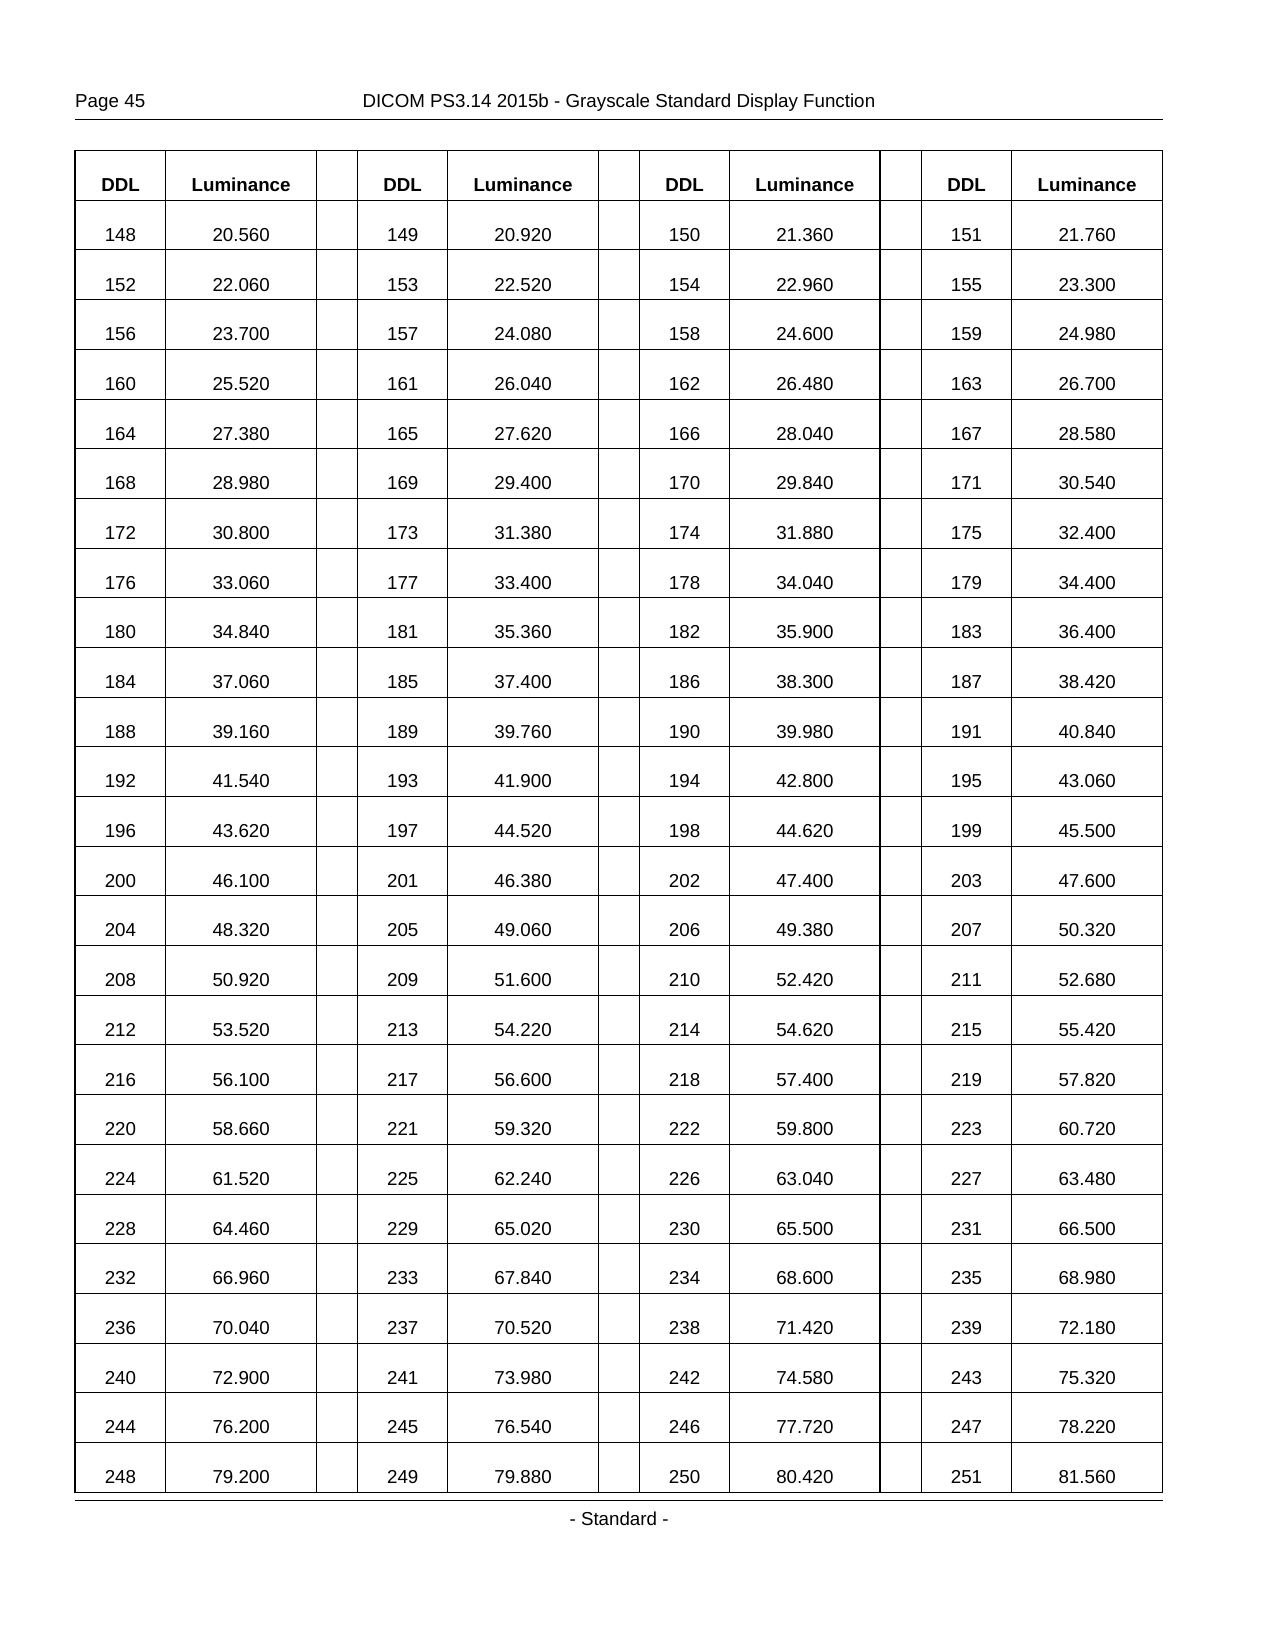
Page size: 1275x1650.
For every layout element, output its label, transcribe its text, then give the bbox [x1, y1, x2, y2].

table_cell [599, 499, 639, 547]
table_cell 43.060 [1012, 747, 1162, 796]
table_cell 57.820 [1012, 1045, 1162, 1094]
table_cell [317, 400, 357, 448]
table_cell 250 [640, 1443, 729, 1492]
table_cell 249 [358, 1443, 447, 1492]
table_cell 65.020 [448, 1195, 598, 1243]
table_cell [317, 797, 357, 846]
table_cell 26.040 [448, 350, 598, 398]
table_cell 232 [76, 1244, 165, 1293]
table_cell 34.400 [1012, 549, 1162, 597]
table_cell 154 [640, 250, 729, 299]
table_cell [599, 698, 639, 746]
table_cell 216 [76, 1045, 165, 1094]
table_cell 188 [76, 698, 165, 746]
table_cell 221 [358, 1095, 447, 1144]
table_cell [881, 747, 921, 796]
table_cell 220 [76, 1095, 165, 1144]
table_cell 32.400 [1012, 499, 1162, 547]
table_cell 208 [76, 946, 165, 995]
table_cell [881, 1344, 921, 1392]
table_header DDL [922, 151, 1011, 200]
table_cell [317, 946, 357, 995]
table_cell [599, 1294, 639, 1342]
table_cell [881, 499, 921, 547]
table_cell 183 [922, 598, 1011, 647]
table_cell 167 [922, 400, 1011, 448]
table_cell 170 [640, 449, 729, 498]
table_cell [881, 300, 921, 349]
table_cell 71.420 [730, 1294, 879, 1342]
table_cell 42.800 [730, 747, 879, 796]
table_cell [317, 1443, 357, 1492]
table_cell 157 [358, 300, 447, 349]
table_cell 56.600 [448, 1045, 598, 1094]
table_cell 34.040 [730, 549, 879, 597]
table_cell 194 [640, 747, 729, 796]
table_cell 31.880 [730, 499, 879, 547]
table_cell 186 [640, 648, 729, 697]
table_cell [599, 1045, 639, 1094]
table_cell 180 [76, 598, 165, 647]
table_cell 57.400 [730, 1045, 879, 1094]
table_cell 165 [358, 400, 447, 448]
table_cell 192 [76, 747, 165, 796]
table_cell 235 [922, 1244, 1011, 1293]
table_cell 45.500 [1012, 797, 1162, 846]
table_cell [881, 201, 921, 249]
table_cell 31.380 [448, 499, 598, 547]
table_cell 47.400 [730, 847, 879, 895]
table_cell 193 [358, 747, 447, 796]
table_cell [881, 1244, 921, 1293]
table_cell 168 [76, 449, 165, 498]
table_cell 59.320 [448, 1095, 598, 1144]
table_cell [599, 1244, 639, 1293]
table_cell 49.380 [730, 896, 879, 945]
table_cell 234 [640, 1244, 729, 1293]
table_cell [881, 1195, 921, 1243]
table_cell [317, 648, 357, 697]
table_cell 38.420 [1012, 648, 1162, 697]
table_cell [317, 996, 357, 1044]
table_cell [599, 1344, 639, 1392]
table_cell [881, 1294, 921, 1342]
table_cell 163 [922, 350, 1011, 398]
table_cell [317, 1045, 357, 1094]
table_cell 59.800 [730, 1095, 879, 1144]
table_cell 22.520 [448, 250, 598, 299]
table_cell 21.760 [1012, 201, 1162, 249]
table_cell 67.840 [448, 1244, 598, 1293]
table_cell 37.400 [448, 648, 598, 697]
table_cell 182 [640, 598, 729, 647]
table_cell [881, 1393, 921, 1442]
table_cell 73.980 [448, 1344, 598, 1392]
table_cell 22.960 [730, 250, 879, 299]
table_cell [599, 350, 639, 398]
table_cell 61.520 [166, 1145, 316, 1193]
table_cell 236 [76, 1294, 165, 1342]
table_cell [317, 549, 357, 597]
table_cell 211 [922, 946, 1011, 995]
table_cell 24.980 [1012, 300, 1162, 349]
table_cell [599, 896, 639, 945]
table_cell [317, 847, 357, 895]
table_header DDL [640, 151, 729, 200]
table_cell 161 [358, 350, 447, 398]
table_cell 191 [922, 698, 1011, 746]
table_cell 169 [358, 449, 447, 498]
table_cell 35.900 [730, 598, 879, 647]
table_cell 239 [922, 1294, 1011, 1342]
table_cell [881, 698, 921, 746]
table_cell 72.180 [1012, 1294, 1162, 1342]
table_cell [599, 946, 639, 995]
table_cell 79.200 [166, 1443, 316, 1492]
table_cell 201 [358, 847, 447, 895]
table_cell 223 [922, 1095, 1011, 1144]
table_cell 241 [358, 1344, 447, 1392]
table_cell [599, 747, 639, 796]
table_cell 219 [922, 1045, 1011, 1094]
table_cell 198 [640, 797, 729, 846]
table_cell [317, 1294, 357, 1342]
table_cell 240 [76, 1344, 165, 1392]
table_cell 79.880 [448, 1443, 598, 1492]
table_cell [599, 1393, 639, 1442]
table_cell 200 [76, 847, 165, 895]
table_cell [317, 598, 357, 647]
table_cell 181 [358, 598, 447, 647]
table_cell 77.720 [730, 1393, 879, 1442]
table_cell [599, 549, 639, 597]
table_cell 189 [358, 698, 447, 746]
table_cell 62.240 [448, 1145, 598, 1193]
table_cell 164 [76, 400, 165, 448]
table_cell 245 [358, 1393, 447, 1442]
table_cell 217 [358, 1045, 447, 1094]
table_cell 231 [922, 1195, 1011, 1243]
table_cell 197 [358, 797, 447, 846]
table_cell 66.500 [1012, 1195, 1162, 1243]
table_cell 229 [358, 1195, 447, 1243]
table_cell [599, 598, 639, 647]
table_cell 172 [76, 499, 165, 547]
table_cell [317, 1344, 357, 1392]
table_cell 75.320 [1012, 1344, 1162, 1392]
table_header [599, 151, 639, 200]
table_cell 244 [76, 1393, 165, 1442]
table_cell 187 [922, 648, 1011, 697]
table_cell 20.560 [166, 201, 316, 249]
table_cell 63.480 [1012, 1145, 1162, 1193]
table_cell [599, 300, 639, 349]
table_cell [317, 449, 357, 498]
table_cell 58.660 [166, 1095, 316, 1144]
table_cell 39.980 [730, 698, 879, 746]
table_cell 184 [76, 648, 165, 697]
table_cell 30.540 [1012, 449, 1162, 498]
table_cell 158 [640, 300, 729, 349]
table_cell 22.060 [166, 250, 316, 299]
table_cell [317, 1393, 357, 1442]
table_cell 70.040 [166, 1294, 316, 1342]
table_cell 25.520 [166, 350, 316, 398]
table_cell [317, 747, 357, 796]
table_cell [599, 1095, 639, 1144]
table_cell 47.600 [1012, 847, 1162, 895]
table_cell 23.700 [166, 300, 316, 349]
table_cell 65.500 [730, 1195, 879, 1243]
table_cell 195 [922, 747, 1011, 796]
table_cell [317, 1145, 357, 1193]
table_cell 33.060 [166, 549, 316, 597]
table_cell 174 [640, 499, 729, 547]
table_cell [317, 698, 357, 746]
table_cell 156 [76, 300, 165, 349]
table_cell 243 [922, 1344, 1011, 1392]
table_cell 72.900 [166, 1344, 316, 1392]
table_cell 35.360 [448, 598, 598, 647]
table_cell 52.680 [1012, 946, 1162, 995]
table_cell [599, 648, 639, 697]
table_cell 34.840 [166, 598, 316, 647]
table_cell 210 [640, 946, 729, 995]
table_cell 207 [922, 896, 1011, 945]
table_header DDL [358, 151, 447, 200]
table_cell 39.760 [448, 698, 598, 746]
table_cell 49.060 [448, 896, 598, 945]
table_cell 150 [640, 201, 729, 249]
table_cell 80.420 [730, 1443, 879, 1492]
table_cell 155 [922, 250, 1011, 299]
table_cell [881, 250, 921, 299]
table_cell 78.220 [1012, 1393, 1162, 1442]
table_cell 30.800 [166, 499, 316, 547]
table_cell 199 [922, 797, 1011, 846]
table_cell 26.700 [1012, 350, 1162, 398]
table_cell 202 [640, 847, 729, 895]
table_cell [317, 1195, 357, 1243]
table_cell 54.620 [730, 996, 879, 1044]
table_cell 225 [358, 1145, 447, 1193]
table_cell [599, 250, 639, 299]
table_cell 177 [358, 549, 447, 597]
table_cell [317, 1095, 357, 1144]
table_cell 215 [922, 996, 1011, 1044]
table_cell 56.100 [166, 1045, 316, 1094]
table_cell 227 [922, 1145, 1011, 1193]
table_cell 41.540 [166, 747, 316, 796]
table_cell 50.920 [166, 946, 316, 995]
table_cell 171 [922, 449, 1011, 498]
table_cell 237 [358, 1294, 447, 1342]
table_cell 63.040 [730, 1145, 879, 1193]
table_cell [599, 1195, 639, 1243]
table_cell 213 [358, 996, 447, 1044]
table_cell 20.920 [448, 201, 598, 249]
table_cell 149 [358, 201, 447, 249]
table_cell 228 [76, 1195, 165, 1243]
table_cell 46.380 [448, 847, 598, 895]
table_cell 176 [76, 549, 165, 597]
table_cell 55.420 [1012, 996, 1162, 1044]
table_cell 36.400 [1012, 598, 1162, 647]
table_cell [881, 1045, 921, 1094]
table_cell [881, 400, 921, 448]
table_cell 160 [76, 350, 165, 398]
table_cell [881, 946, 921, 995]
table_header Luminance [730, 151, 879, 200]
table_cell [881, 449, 921, 498]
table_cell 37.060 [166, 648, 316, 697]
table_cell 224 [76, 1145, 165, 1193]
table_cell 151 [922, 201, 1011, 249]
table_cell 76.200 [166, 1393, 316, 1442]
table_cell 81.560 [1012, 1443, 1162, 1492]
table_cell 246 [640, 1393, 729, 1442]
table_cell 214 [640, 996, 729, 1044]
table_cell [881, 896, 921, 945]
table_cell 27.620 [448, 400, 598, 448]
table_cell 196 [76, 797, 165, 846]
table_cell 242 [640, 1344, 729, 1392]
table_cell 173 [358, 499, 447, 547]
table_header Luminance [448, 151, 598, 200]
table_cell 178 [640, 549, 729, 597]
table_cell 46.100 [166, 847, 316, 895]
table_cell 28.580 [1012, 400, 1162, 448]
table_cell 68.600 [730, 1244, 879, 1293]
table_cell 24.600 [730, 300, 879, 349]
table_cell 33.400 [448, 549, 598, 597]
table_cell [881, 996, 921, 1044]
table_cell 27.380 [166, 400, 316, 448]
table_cell [317, 201, 357, 249]
table_cell 44.520 [448, 797, 598, 846]
table_cell 44.620 [730, 797, 879, 846]
table_cell 238 [640, 1294, 729, 1342]
table_cell 175 [922, 499, 1011, 547]
table_cell [599, 400, 639, 448]
table_cell 53.520 [166, 996, 316, 1044]
table_cell 54.220 [448, 996, 598, 1044]
table_cell [599, 1145, 639, 1193]
table_cell 190 [640, 698, 729, 746]
table_cell 212 [76, 996, 165, 1044]
table_cell 68.980 [1012, 1244, 1162, 1293]
table_cell 52.420 [730, 946, 879, 995]
table_cell 64.460 [166, 1195, 316, 1243]
table_cell 60.720 [1012, 1095, 1162, 1144]
table_cell 179 [922, 549, 1011, 597]
table_cell [599, 449, 639, 498]
table_cell 159 [922, 300, 1011, 349]
table_cell 29.400 [448, 449, 598, 498]
table_cell 23.300 [1012, 250, 1162, 299]
table_cell 28.040 [730, 400, 879, 448]
table_header DDL [76, 151, 165, 200]
table_cell [881, 648, 921, 697]
table_cell 148 [76, 201, 165, 249]
table_cell 28.980 [166, 449, 316, 498]
table_cell 226 [640, 1145, 729, 1193]
table_cell [317, 300, 357, 349]
table_cell 24.080 [448, 300, 598, 349]
table_header [317, 151, 357, 200]
table_cell [881, 797, 921, 846]
table_cell 48.320 [166, 896, 316, 945]
table_cell 222 [640, 1095, 729, 1144]
table_cell [317, 250, 357, 299]
table_cell [317, 1244, 357, 1293]
table_cell 76.540 [448, 1393, 598, 1442]
table_cell [317, 499, 357, 547]
table_cell 26.480 [730, 350, 879, 398]
table_cell [881, 847, 921, 895]
table_cell 166 [640, 400, 729, 448]
table_header Luminance [1012, 151, 1162, 200]
table_cell [881, 1145, 921, 1193]
table_header Luminance [166, 151, 316, 200]
table_cell 43.620 [166, 797, 316, 846]
table_cell [881, 1095, 921, 1144]
table_cell [881, 549, 921, 597]
table_cell 230 [640, 1195, 729, 1243]
table_cell 153 [358, 250, 447, 299]
table_cell 29.840 [730, 449, 879, 498]
table_cell [881, 1443, 921, 1492]
table_cell 162 [640, 350, 729, 398]
table_cell 152 [76, 250, 165, 299]
table_cell [881, 350, 921, 398]
table_cell 70.520 [448, 1294, 598, 1342]
table_cell [599, 201, 639, 249]
table_cell 51.600 [448, 946, 598, 995]
table_cell [599, 996, 639, 1044]
table_cell 206 [640, 896, 729, 945]
table_cell 66.960 [166, 1244, 316, 1293]
table_cell [881, 598, 921, 647]
table_cell [599, 847, 639, 895]
table_cell 248 [76, 1443, 165, 1492]
table_cell 40.840 [1012, 698, 1162, 746]
table_cell [599, 797, 639, 846]
table_cell 50.320 [1012, 896, 1162, 945]
table_cell 251 [922, 1443, 1011, 1492]
table_cell 39.160 [166, 698, 316, 746]
table_cell 209 [358, 946, 447, 995]
table_cell 233 [358, 1244, 447, 1293]
table_cell [317, 350, 357, 398]
table_cell [317, 896, 357, 945]
table_cell 74.580 [730, 1344, 879, 1392]
table_cell 41.900 [448, 747, 598, 796]
table_cell 185 [358, 648, 447, 697]
table_cell 203 [922, 847, 1011, 895]
table_cell 205 [358, 896, 447, 945]
table_cell 218 [640, 1045, 729, 1094]
table_cell 204 [76, 896, 165, 945]
table_header [881, 151, 921, 200]
table_cell 38.300 [730, 648, 879, 697]
table_cell [599, 1443, 639, 1492]
table_cell 247 [922, 1393, 1011, 1442]
table_cell 21.360 [730, 201, 879, 249]
